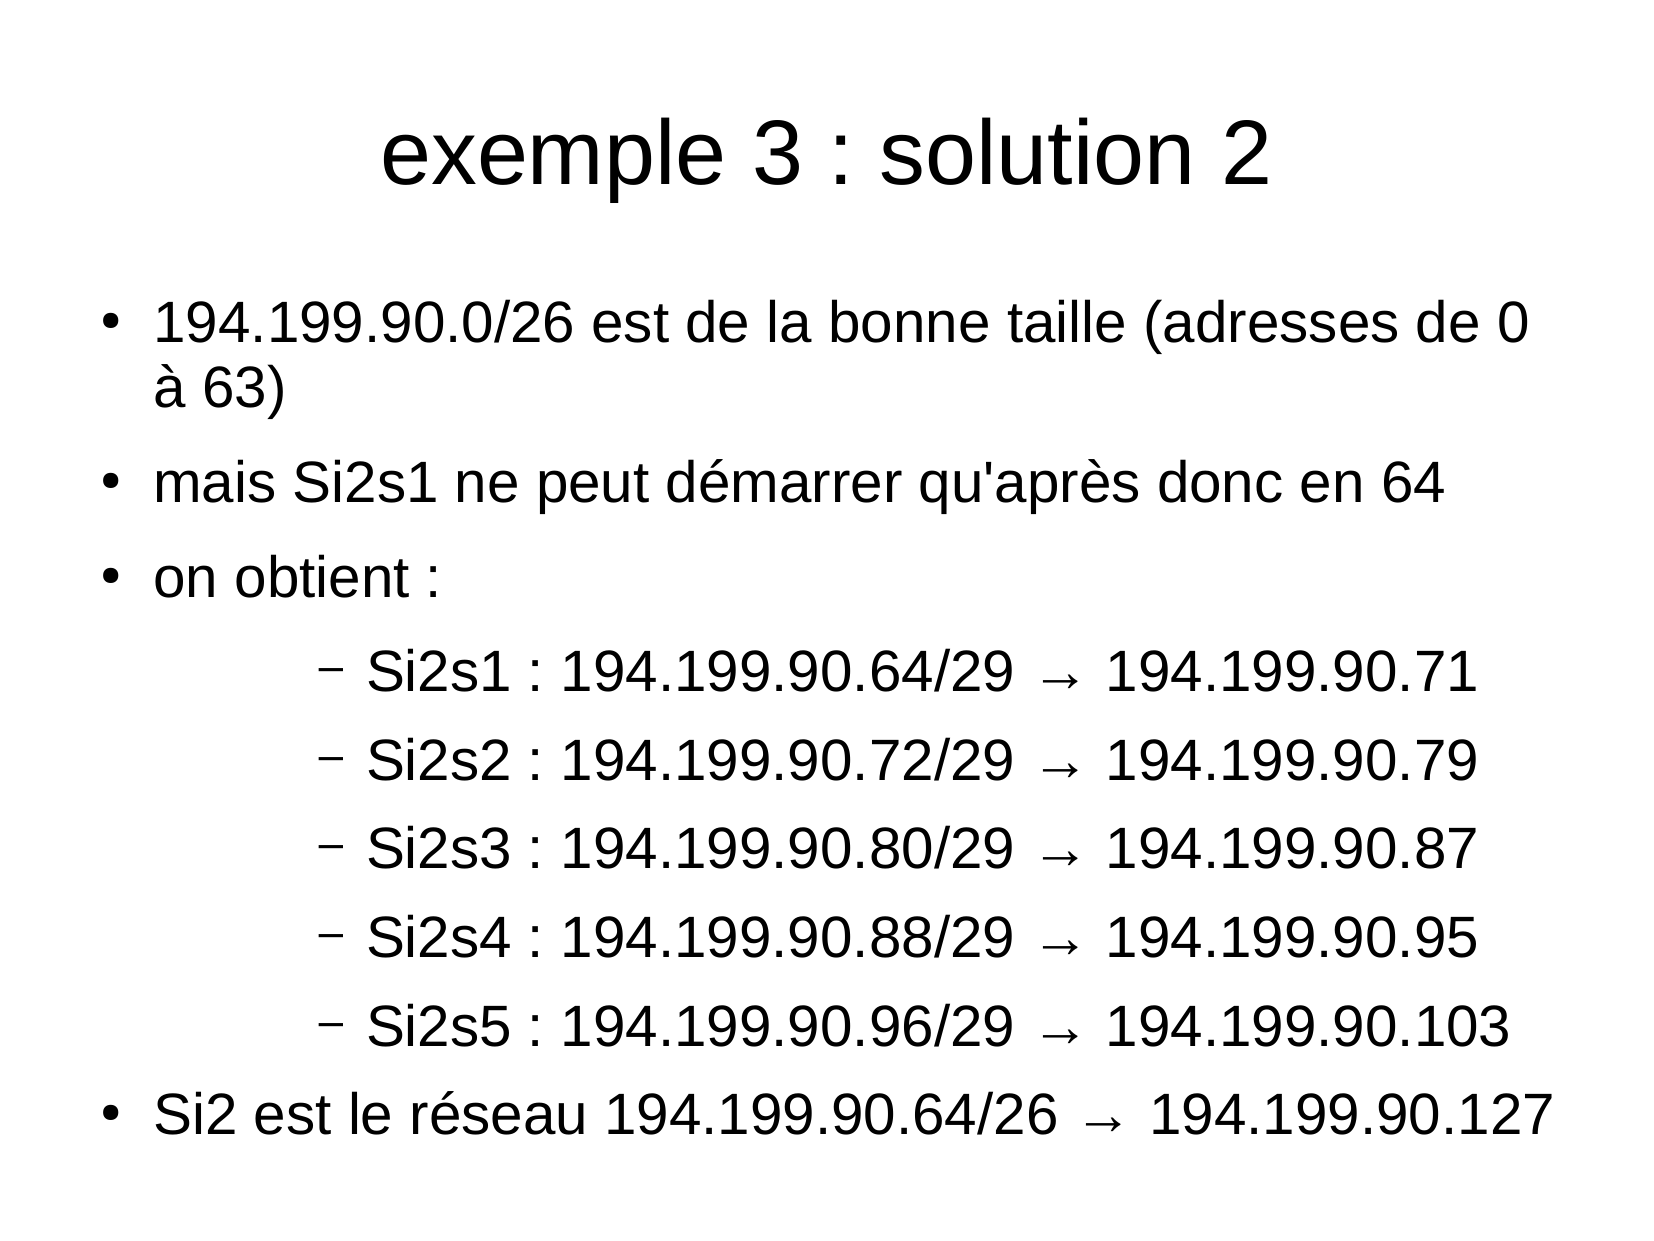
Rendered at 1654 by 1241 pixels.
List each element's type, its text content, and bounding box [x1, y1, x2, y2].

list 194.199.90.0/26 est de la bonne taille (adresses de 0 à 63) mais Si2s1 ne peut démarrer qu'après donc en 64 on obtient : Si2s1 : 194.199.90.64/29 → 194.199.90.71 Si2s2 : 194.199.90.72/29 → 194.199.90.79 Si2s3 : 194.199.90.80/29 → 194.199.90.87 Si2s4 : 194.199.90.88/29 → 194.199.90.95 Si2s5 : 194.199.90.96/29 → 194.199.90.103 Si2 est le réseau 194.199.90.64/26 → 194.199.90.127 [82, 290, 1571, 1150]
title exemple 3 : solution 2 [82, 49, 1571, 257]
